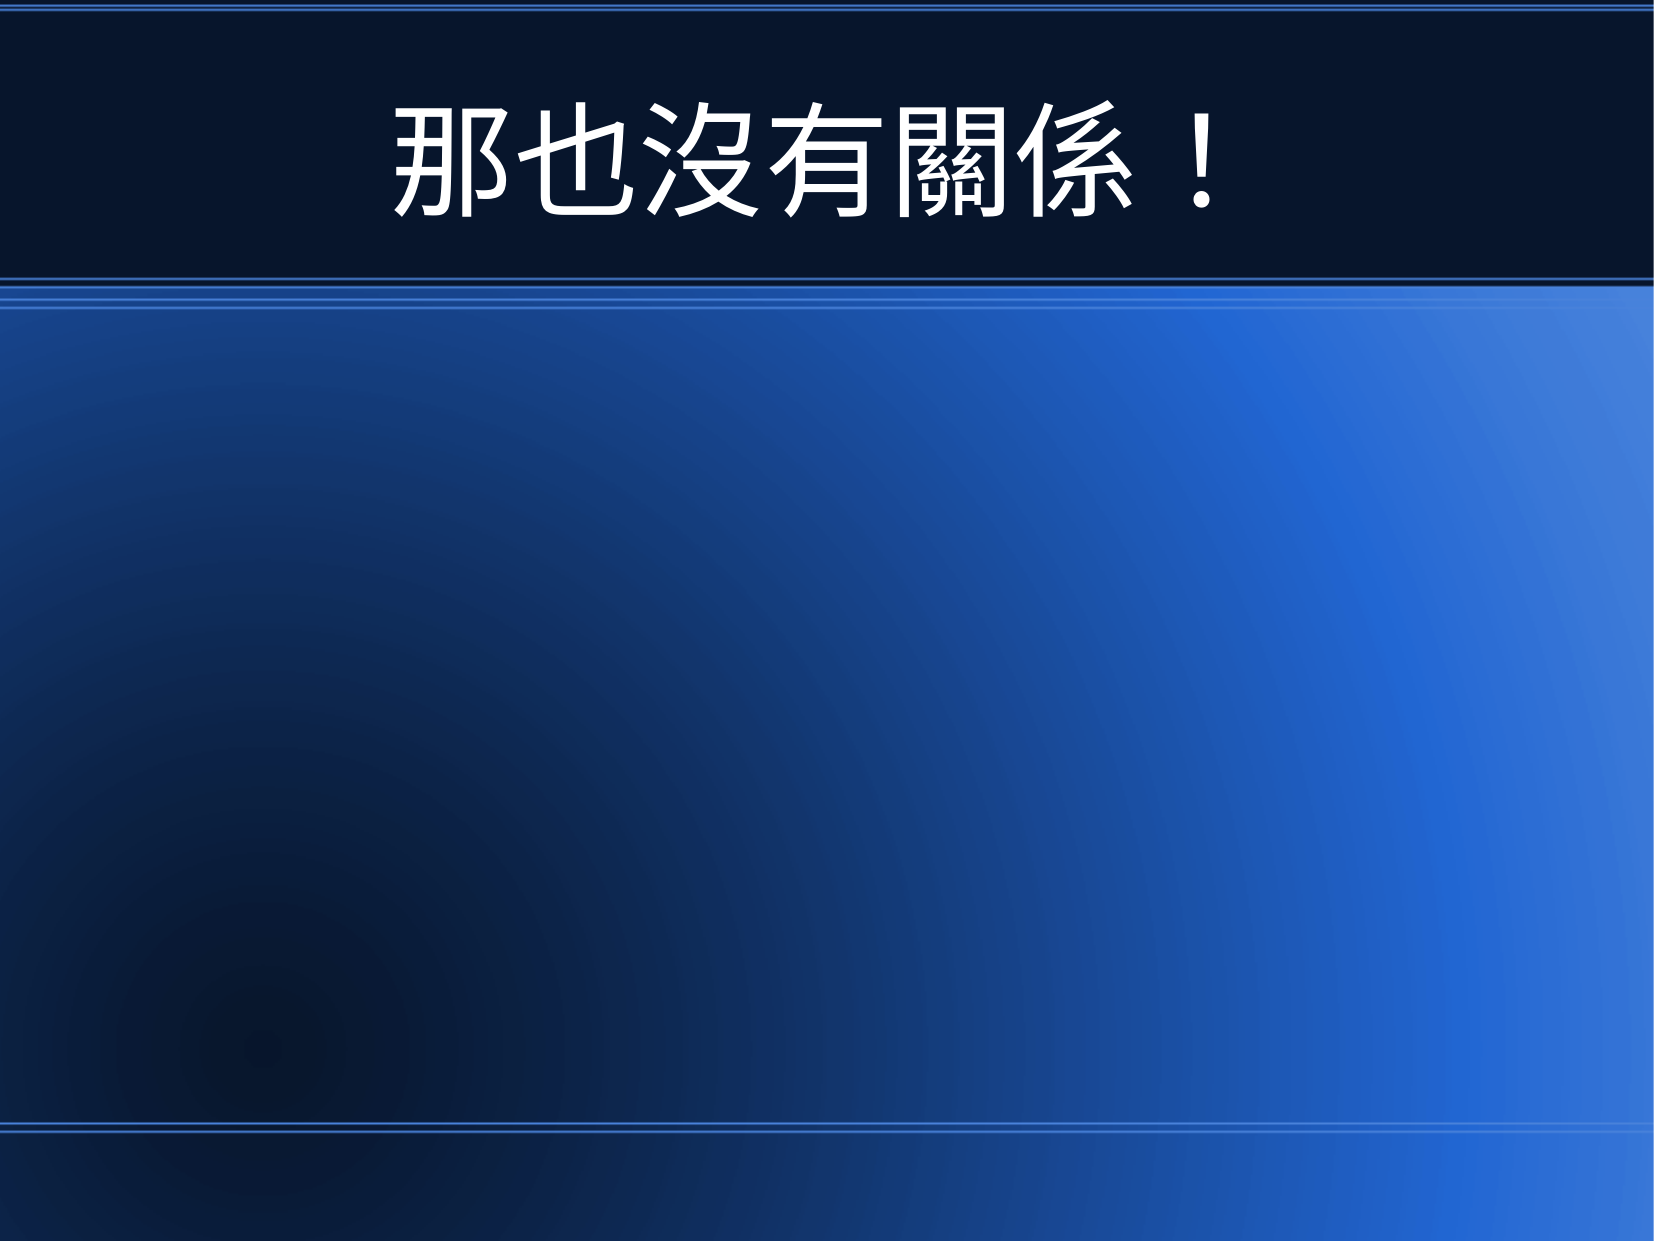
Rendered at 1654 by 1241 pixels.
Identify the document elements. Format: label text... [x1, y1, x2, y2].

picture [0, 0, 1654, 1241]
title 那也沒有關係！ [82, 49, 1571, 257]
